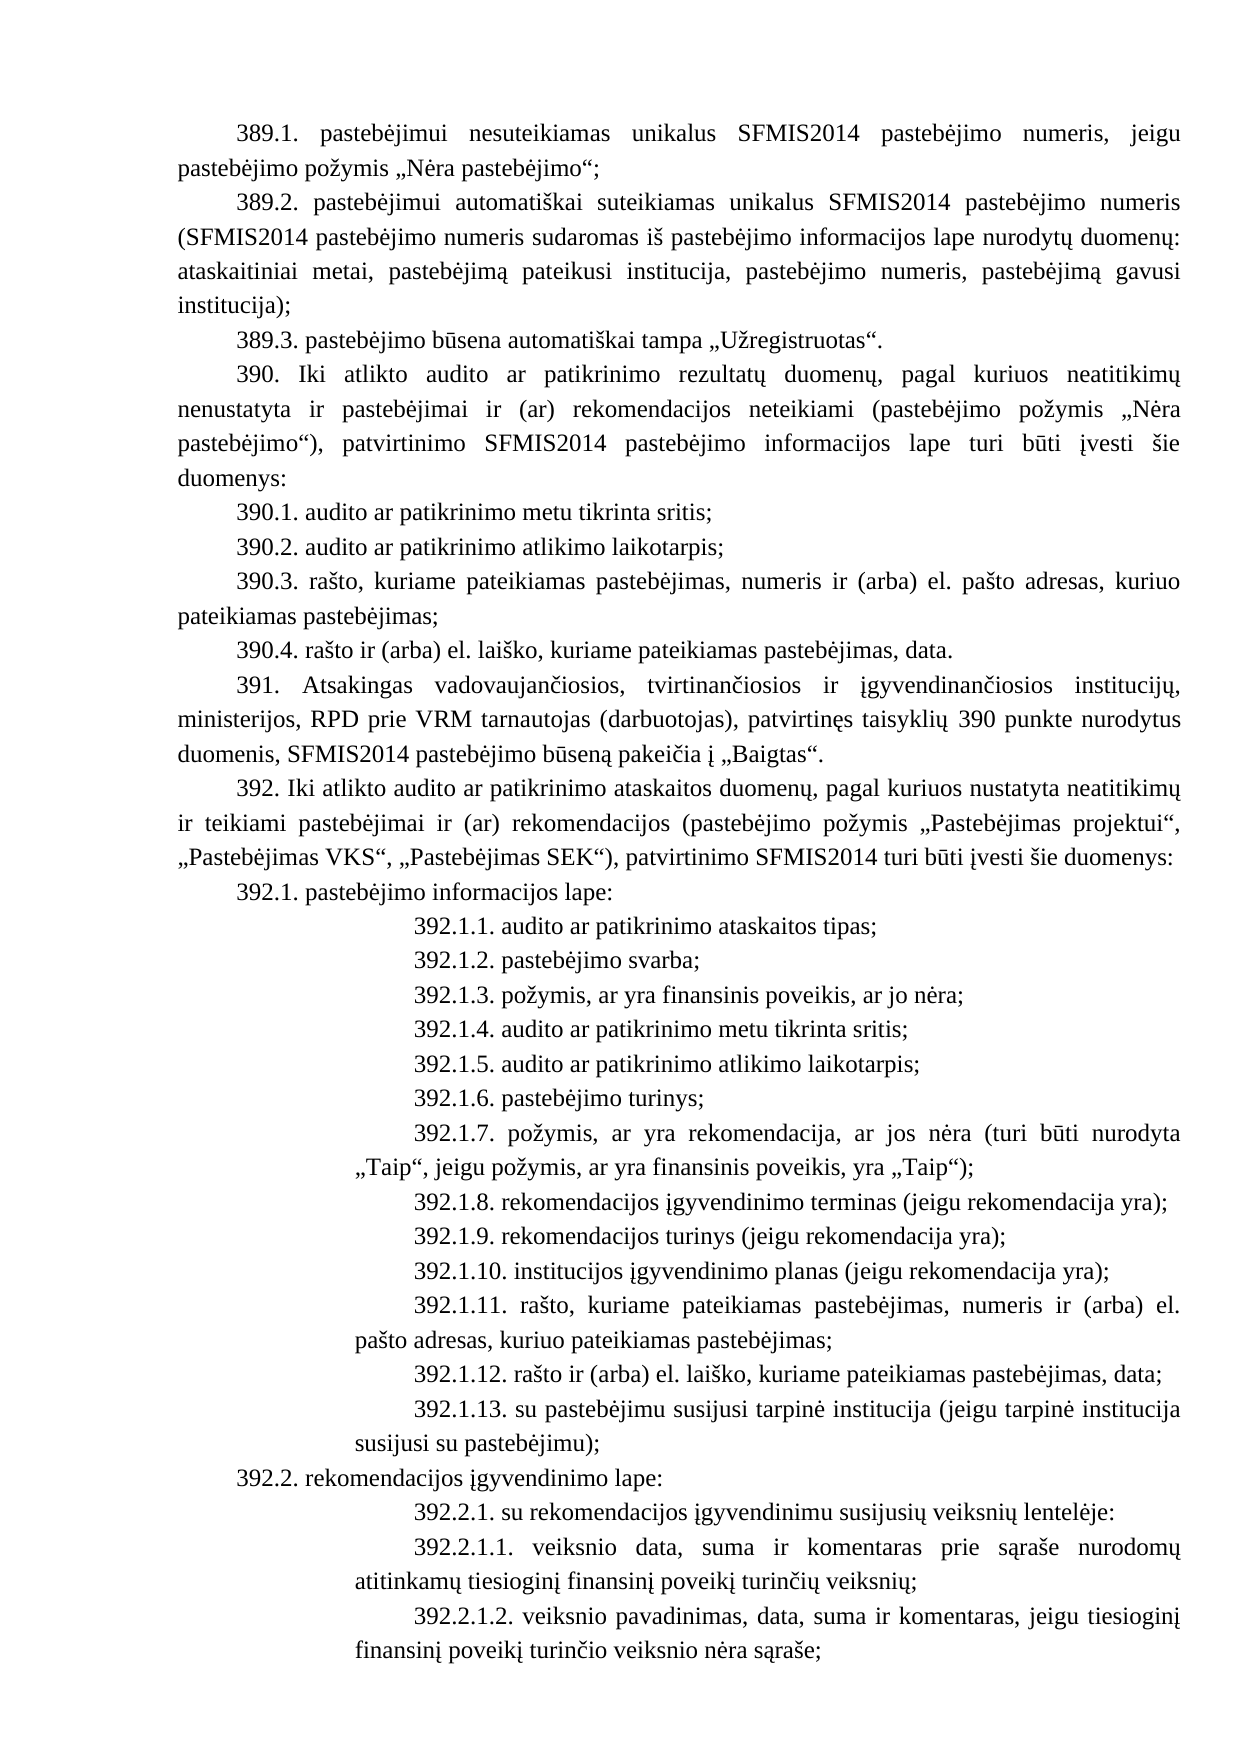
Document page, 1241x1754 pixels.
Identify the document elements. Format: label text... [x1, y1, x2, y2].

text 392.1.12. rašto ir (arba) el. laiško, kuriame pateikiamas pastebėjimas, data; [354, 1359, 1181, 1388]
text 392.1. pastebėjimo informacijos lape: [177, 877, 1181, 905]
text 390. Iki atlikto audito ar patikrinimo rezultatų duomenų, pagal kuriuos neatitikimų nenustatyta ir pastebėjimai ir (ar) rekomendacijos neteikiami (pastebėjimo požymis „Nėra pastebėjimo“), patvirtinimo SFMIS2014 pastebėjimo informacijos lape turi būti įvesti šie duomenys: [177, 359, 1181, 492]
text 389.3. pastebėjimo būsena automatiškai tampa „Užregistruotas“. [177, 325, 1181, 354]
text 392.1.7. požymis, ar yra rekomendacija, ar jos nėra (turi būti nurodyta „Taip“, jeigu požymis, ar yra finansinis poveikis, yra „Taip“); [354, 1118, 1181, 1181]
text 391. Atsakingas vadovaujančiosios, tvirtinančiosios ir įgyvendinančiosios institucijų, ministerijos, RPD prie VRM tarnautojas (darbuotojas), patvirtinęs taisyklių 390 punkte nurodytus duomenis, SFMIS2014 pastebėjimo būseną pakeičia į „Baigtas“. [177, 670, 1181, 767]
text 392.1.5. audito ar patikrinimo atlikimo laikotarpis; [354, 1049, 1181, 1078]
text 392.1.2. pastebėjimo svarba; [354, 946, 1181, 974]
text 392.1.3. požymis, ar yra finansinis poveikis, ar jo nėra; [354, 980, 1181, 1009]
text 392.2.1.1. veiksnio data, suma ir komentaras prie sąraše nurodomų atitinkamų tiesioginį finansinį poveikį turinčių veiksnių; [354, 1532, 1181, 1595]
text 392.1.9. rekomendacijos turinys (jeigu rekomendacija yra); [354, 1221, 1181, 1250]
text 390.4. rašto ir (arba) el. laiško, kuriame pateikiamas pastebėjimas, data. [177, 635, 1181, 664]
text 390.2. audito ar patikrinimo atlikimo laikotarpis; [177, 532, 1181, 561]
text 390.3. rašto, kuriame pateikiamas pastebėjimas, numeris ir (arba) el. pašto adresas, kuriuo pateikiamas pastebėjimas; [177, 566, 1181, 629]
text 392.1.6. pastebėjimo turinys; [354, 1083, 1181, 1112]
text 389.1. pastebėjimui nesuteikiamas unikalus SFMIS2014 pastebėjimo numeris, jeigu pastebėjimo požymis „Nėra pastebėjimo“; [177, 118, 1181, 181]
text 392.1.10. institucijos įgyvendinimo planas (jeigu rekomendacija yra); [354, 1256, 1181, 1285]
text 392.2.1. su rekomendacijos įgyvendinimu susijusių veiksnių lentelėje: [354, 1497, 1181, 1526]
text 392.1.11. rašto, kuriame pateikiamas pastebėjimas, numeris ir (arba) el. pašto adresas, kuriuo pateikiamas pastebėjimas; [354, 1290, 1181, 1354]
text 390.1. audito ar patikrinimo metu tikrinta sritis; [177, 497, 1181, 526]
text 392.2. rekomendacijos įgyvendinimo lape: [177, 1463, 1181, 1492]
text 392. Iki atlikto audito ar patikrinimo ataskaitos duomenų, pagal kuriuos nustatyta neatitikimų ir teikiami pastebėjimai ir (ar) rekomendacijos (pastebėjimo požymis „Pastebėjimas projektui“, „Pastebėjimas VKS“, „Pastebėjimas SEK“), patvirtinimo SFMIS2014 turi būti įvesti šie duomenys: [177, 773, 1181, 871]
text 392.2.1.2. veiksnio pavadinimas, data, suma ir komentaras, jeigu tiesioginį finansinį poveikį turinčio veiksnio nėra sąraše; [354, 1601, 1181, 1664]
text 389.2. pastebėjimui automatiškai suteikiamas unikalus SFMIS2014 pastebėjimo numeris (SFMIS2014 pastebėjimo numeris sudaromas iš pastebėjimo informacijos lape nurodytų duomenų: ataskaitiniai metai, pastebėjimą pateikusi institucija, pastebėjimo numeris, pastebėjimą gavusi institucija); [177, 187, 1181, 319]
text 392.1.4. audito ar patikrinimo metu tikrinta sritis; [354, 1014, 1181, 1043]
text 392.1.1. audito ar patikrinimo ataskaitos tipas; [354, 911, 1181, 940]
text 392.1.13. su pastebėjimu susijusi tarpinė institucija (jeigu tarpinė institucija susijusi su pastebėjimu); [354, 1394, 1181, 1457]
text 392.1.8. rekomendacijos įgyvendinimo terminas (jeigu rekomendacija yra); [354, 1187, 1181, 1216]
